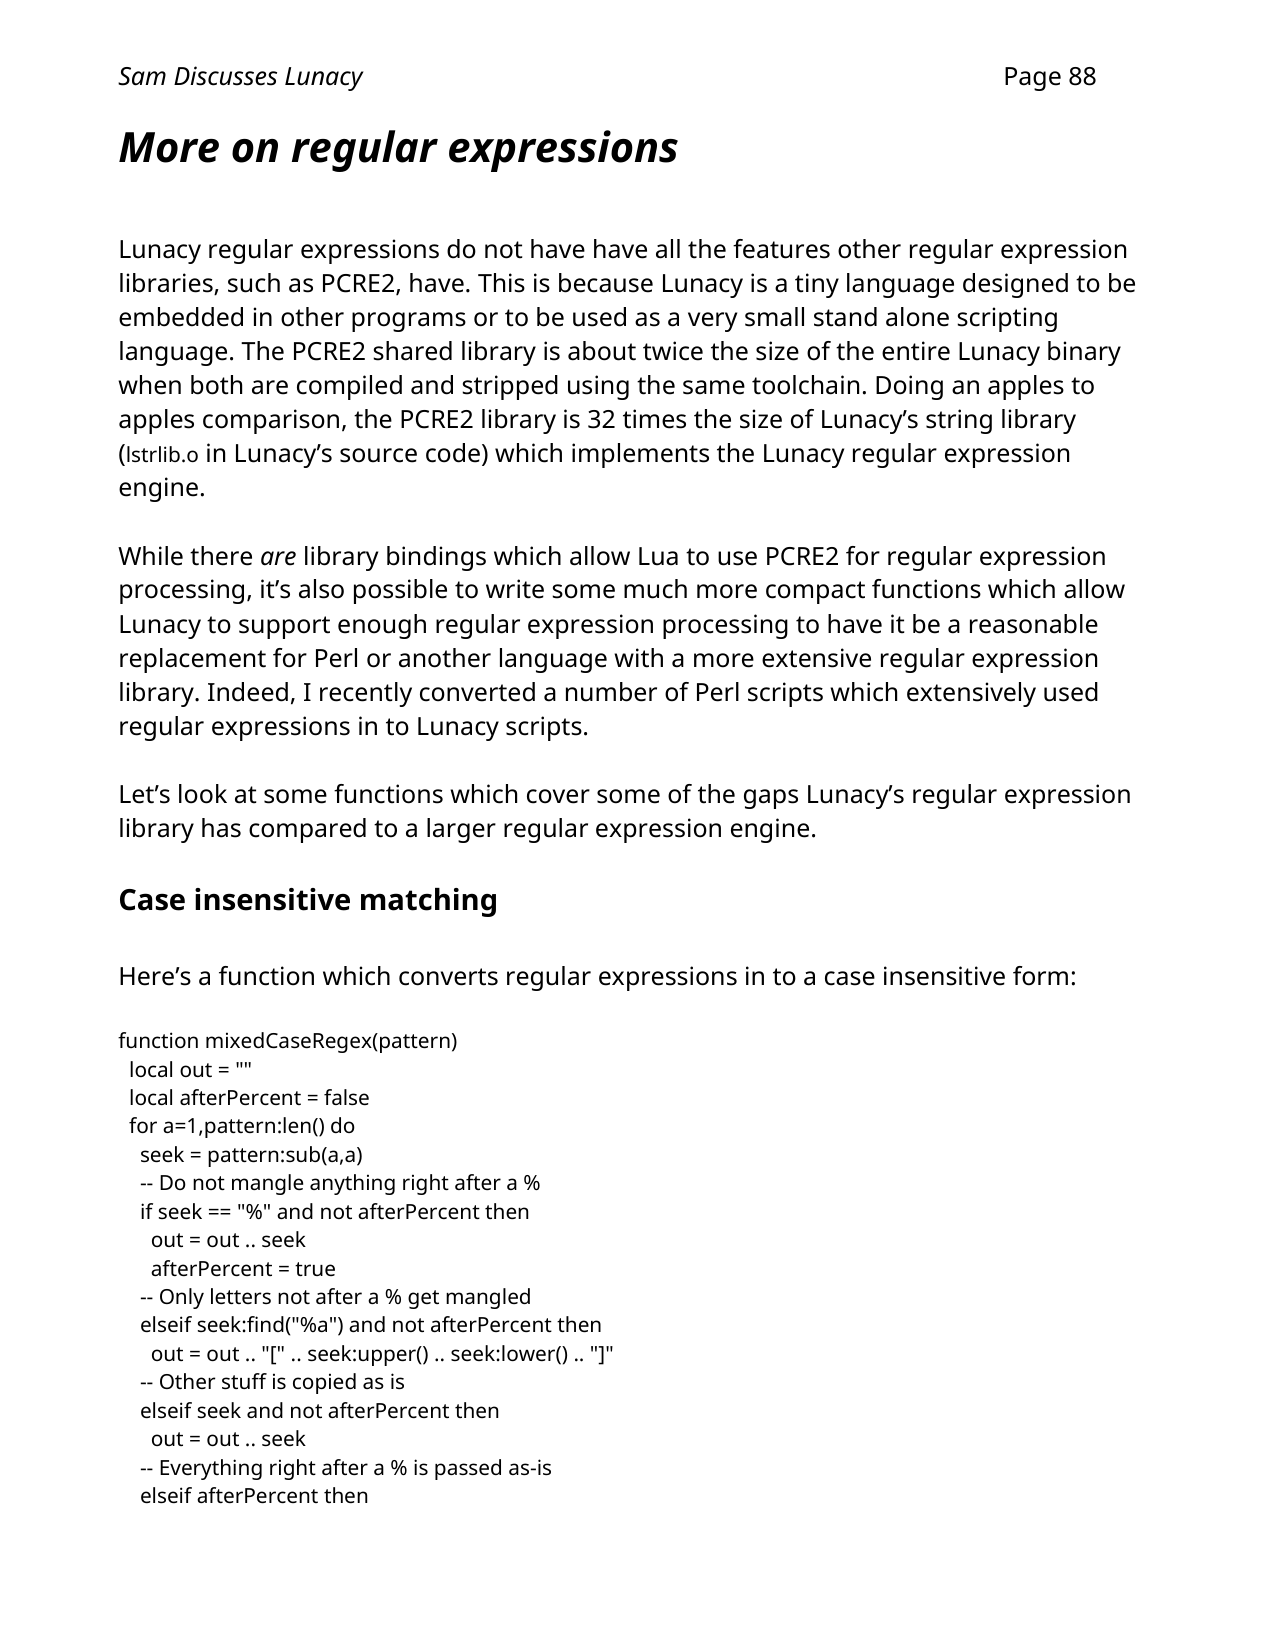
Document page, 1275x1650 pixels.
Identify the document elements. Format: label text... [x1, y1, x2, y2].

text -- Only letters not after a % get mangled [118, 1282, 1157, 1311]
text Here’s a function which converts regular expressions in to a case insensitive form: [118, 958, 1157, 992]
text -- Other stuff is copied as is [118, 1367, 1157, 1396]
text local out = "" [118, 1055, 1157, 1083]
text Case insensitive matching [118, 879, 1157, 918]
text More on regular expressions [118, 118, 1157, 175]
text function mixedCaseRegex(pattern) [118, 1026, 1157, 1055]
text Let’s look at some functions which cover some of the gaps Lunacy’s regular expression library has compared to a larger regular expression engine. [118, 777, 1157, 845]
text for a=1,pattern:len() do [118, 1112, 1157, 1140]
text if seek == "%" and not afterPercent then [118, 1197, 1157, 1225]
text -- Everything right after a % is passed as-is [118, 1453, 1157, 1481]
text afterPercent = true [118, 1254, 1157, 1282]
text -- Do not mangle anything right after a % [118, 1168, 1157, 1197]
text elseif seek:find("%a") and not afterPercent then [118, 1311, 1157, 1339]
text out = out .. "[" .. seek:upper() .. seek:lower() .. "]" [118, 1339, 1157, 1367]
text out = out .. seek [118, 1225, 1157, 1254]
text Lunacy regular expressions do not have have all the features other regular expression libraries, such as PCRE2, have. This is because Lunacy is a tiny language designed to be embedded in other programs or to be used as a very small stand alone scripting language. The PCRE2 shared library is about twice the size of the entire Lunacy binary when both are compiled and stripped using the same toolchain. Doing an apples to apples comparison, the PCRE2 library is 32 times the size of Lunacy’s string library (lstrlib.o in Lunacy’s source code) which implements the Lunacy regular expression engine. [118, 232, 1157, 504]
text elseif seek and not afterPercent then [118, 1396, 1157, 1424]
text While there are library bindings which allow Lua to use PCRE2 for regular expression processing, it’s also possible to write some much more compact functions which allow Lunacy to support enough regular expression processing to have it be a reasonable replacement for Perl or another language with a more extensive regular expression library. Indeed, I recently converted a number of Perl scripts which extensively used regular expressions in to Lunacy scripts. [118, 538, 1157, 742]
text elseif afterPercent then [118, 1481, 1157, 1510]
text local afterPercent = false [118, 1083, 1157, 1112]
text seek = pattern:sub(a,a) [118, 1140, 1157, 1168]
text out = out .. seek [118, 1424, 1157, 1453]
